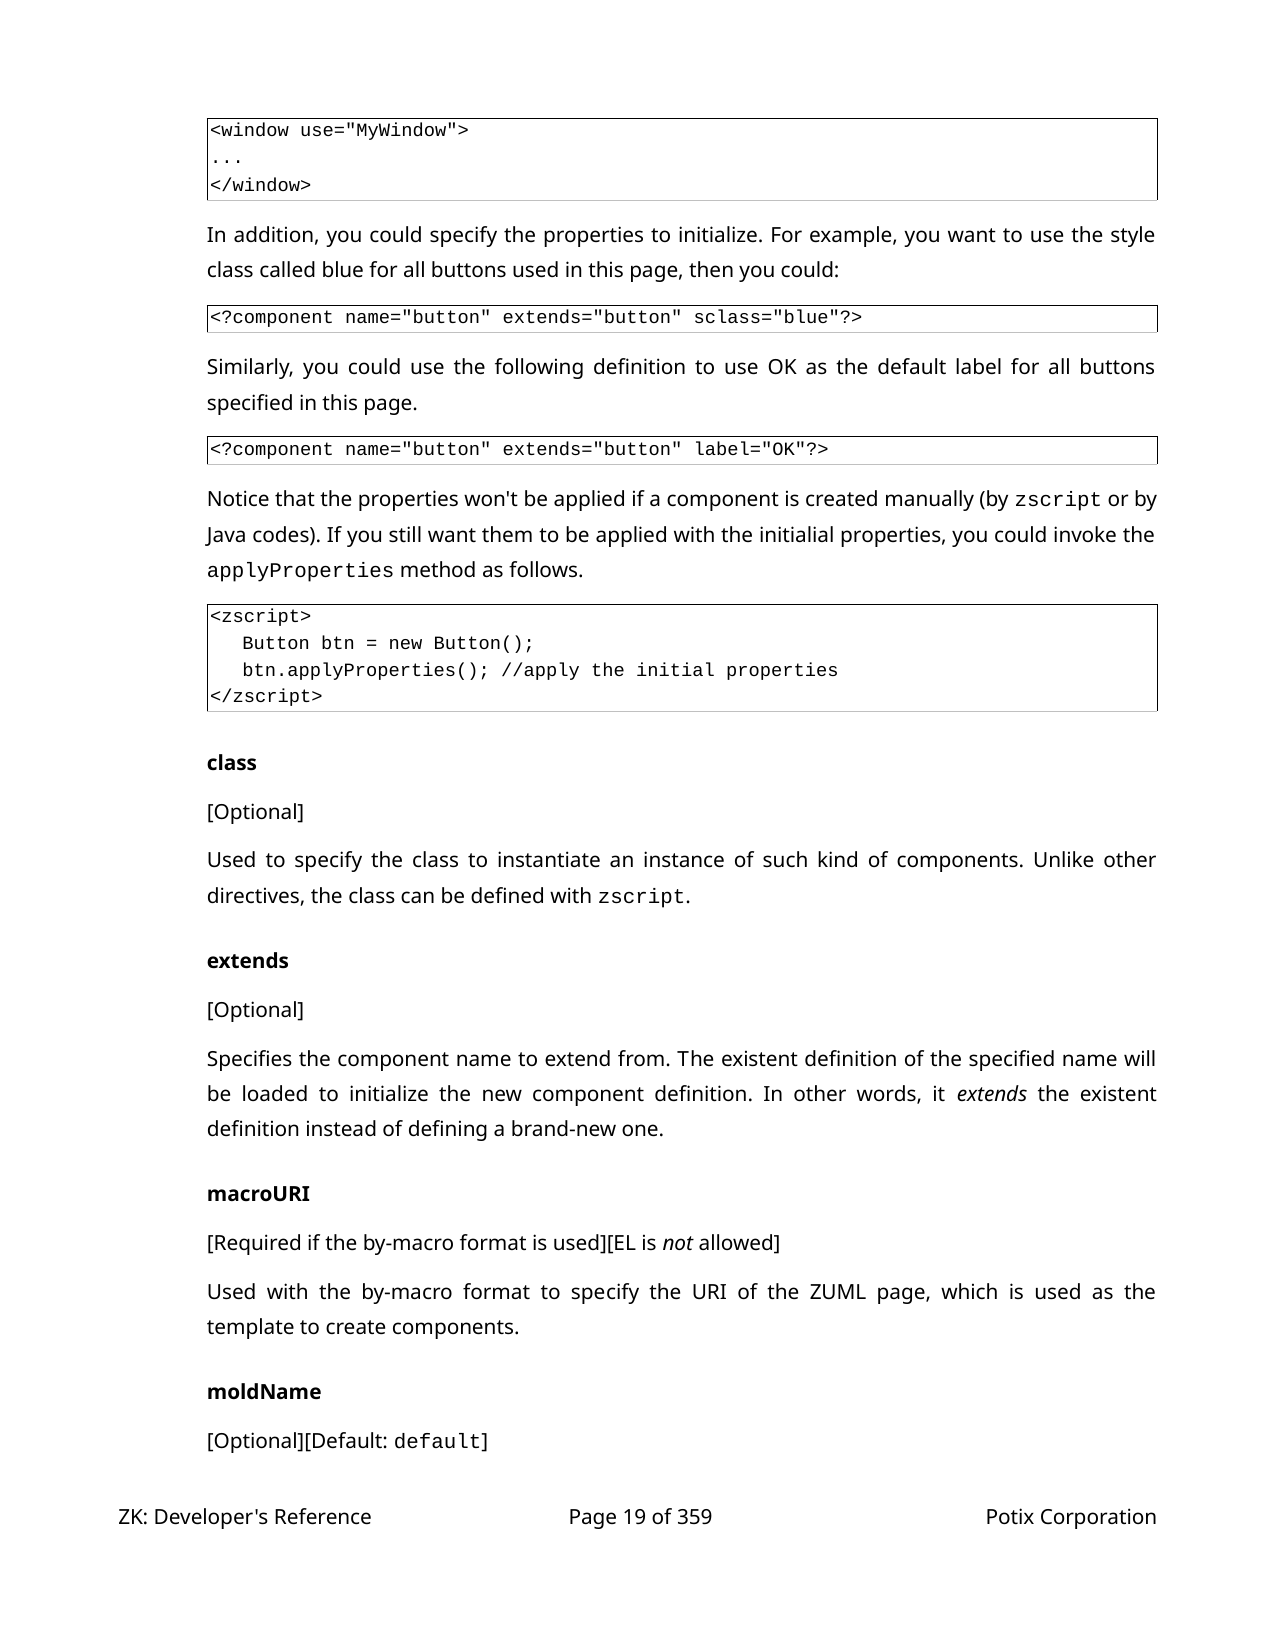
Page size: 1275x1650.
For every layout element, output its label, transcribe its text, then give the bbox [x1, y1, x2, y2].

text [Required if the by-macro format is used][EL is not allowed] [207, 1228, 1157, 1256]
text Similarly, you could use the following definition to use OK as the default label for all buttons specified in this page. [207, 352, 1157, 416]
text <zscript> Button btn = new Button(); btn.applyProperties(); //apply the initial properties </zscript> [208, 605, 1157, 711]
text Used to specify the class to instantiate an instance of such kind of components. Unlike other directives, the class can be defined with zscript. [207, 846, 1157, 909]
text [Optional] [207, 995, 1157, 1023]
text <?component name="button" extends="button" label="OK"?> [208, 437, 1157, 464]
text [Optional] [207, 797, 1157, 825]
text <window use="MyWindow"> [208, 119, 1157, 142]
text Specifies the component name to extend from. The existent definition of the specified name will be loaded to initialize the new component definition. In other words, it extends the existent definition instead of defining a brand-new one. [207, 1044, 1157, 1142]
text Notice that the properties won't be applied if a component is created manually (by zscript or by Java codes). If you still want them to be applied with the initialial properties, you could invoke the applyProperties method as follows. [207, 484, 1157, 584]
subtitle class [207, 748, 1157, 776]
text Used with the by-macro format to specify the URI of the ZUML page, which is used as the template to create components. [207, 1277, 1157, 1340]
text In addition, you could specify the properties to initialize. For example, you want to use the style class called blue for all buttons used in this page, then you could: [207, 220, 1157, 284]
subtitle moldName [207, 1377, 1157, 1405]
text </window> [208, 172, 1157, 200]
subtitle extends [207, 946, 1157, 974]
text <?component name="button" extends="button" sclass="blue"?> [208, 306, 1157, 332]
subtitle macroURI [207, 1179, 1157, 1207]
text [Optional][Default: default] [207, 1426, 1157, 1454]
text ... [208, 145, 1157, 169]
